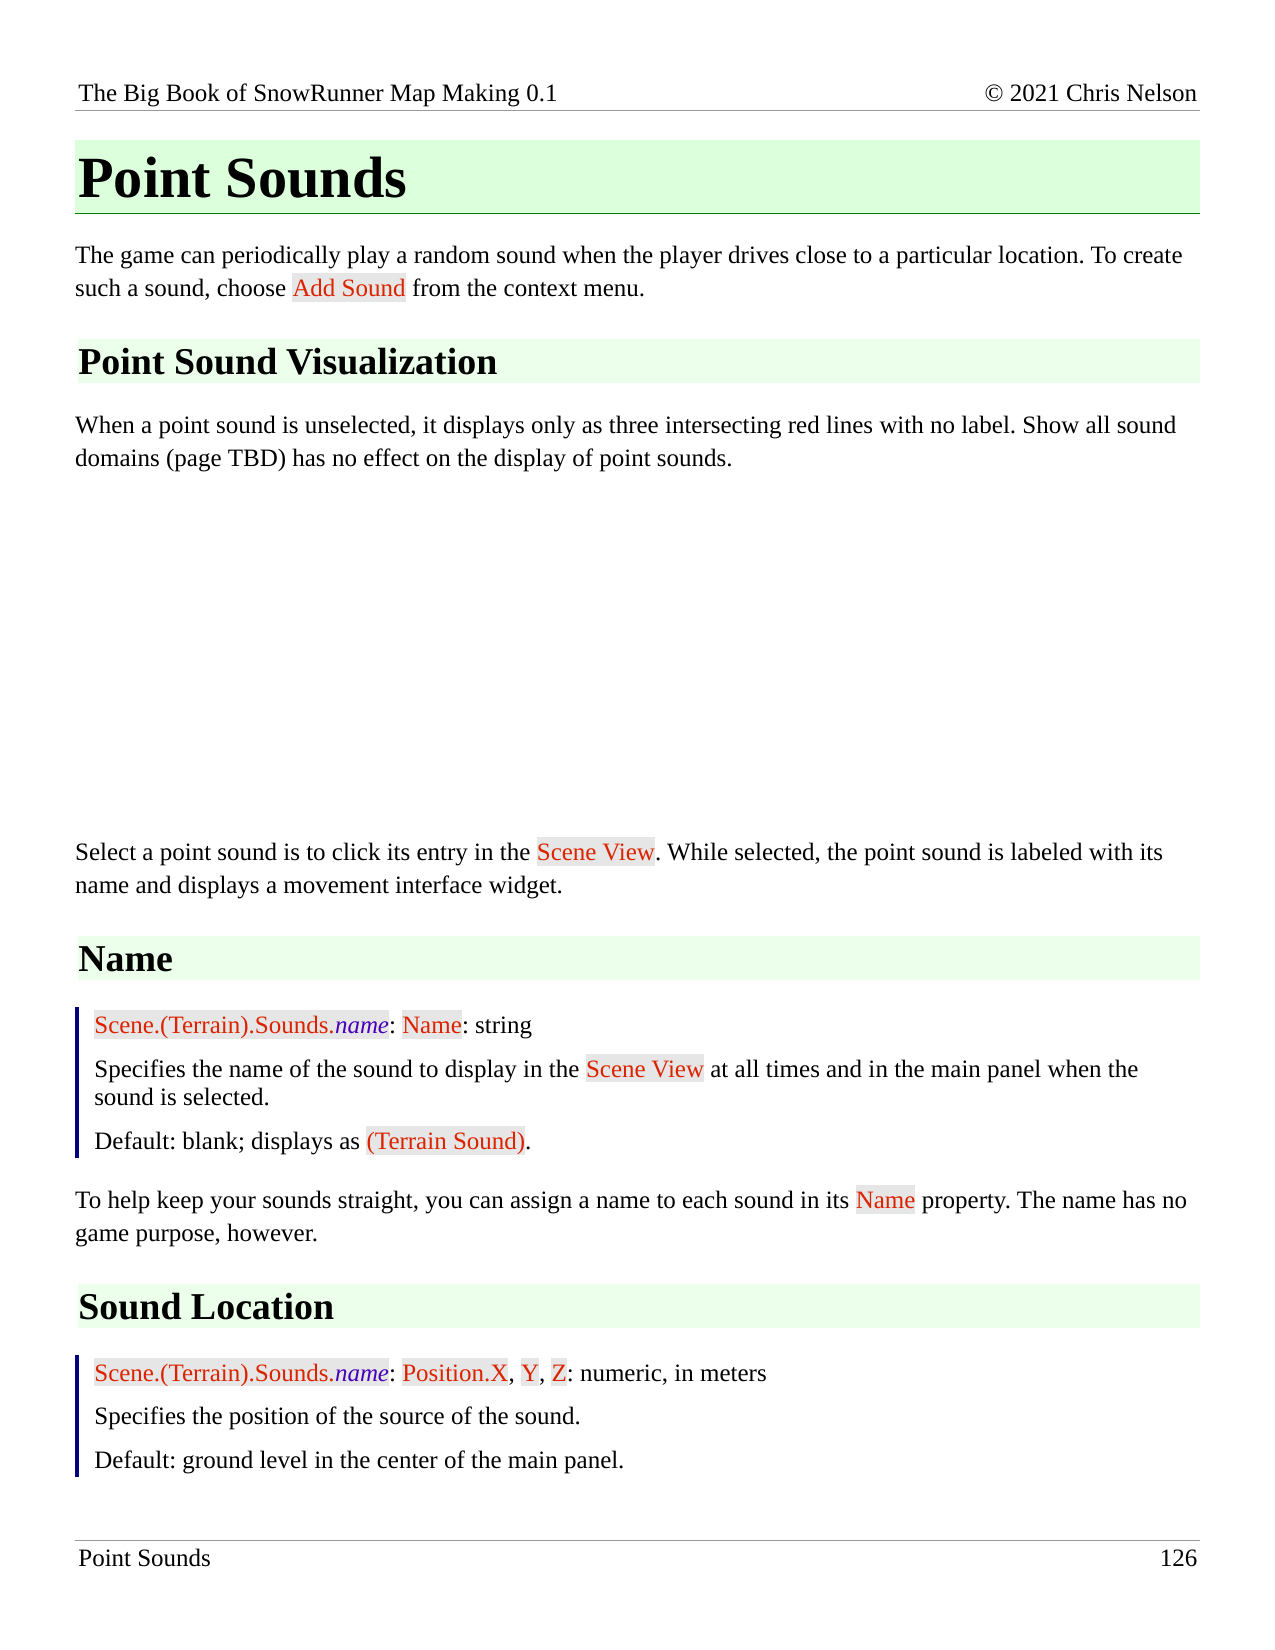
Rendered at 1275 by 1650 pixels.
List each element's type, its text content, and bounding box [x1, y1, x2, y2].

text Specifies the position of the source of the sound. [79, 1398, 1200, 1430]
subtitle Name [78, 936, 1200, 980]
text When a point sound is unselected, it displays only as three intersecting red lines with no label. Show all sound domains (page TBD) has no effect on the display of point sounds. [75, 410, 1200, 472]
text Scene.(Terrain).Sounds.name: Name: string [79, 1007, 1200, 1039]
text Specifies the name of the sound to display in the Scene View at all times and in the main panel when the sound is selected. [79, 1051, 1200, 1111]
text Default: blank; displays as (Terrain Sound). [79, 1123, 1200, 1158]
text Scene.(Terrain).Sounds.name: Position.X, Y, Z: numeric, in meters [79, 1355, 1200, 1386]
text The game can periodically play a random sound when the player drives close to a particular location. To create such a sound, choose Add Sound from the context menu. [75, 240, 1200, 302]
subtitle Sound Location [78, 1284, 1200, 1328]
text To help keep your sounds straight, you can assign a name to each sound in its Name property. The name has no game purpose, however. [75, 1185, 1200, 1247]
subtitle Point Sounds [75, 140, 1200, 213]
text Default: ground level in the center of the main panel. [79, 1442, 1200, 1477]
subtitle Point Sound Visualization [78, 339, 1200, 383]
text Select a point sound is to click its entry in the Scene View. While selected, the point sound is labeled with its name and displays a movement interface widget. [75, 837, 1200, 899]
